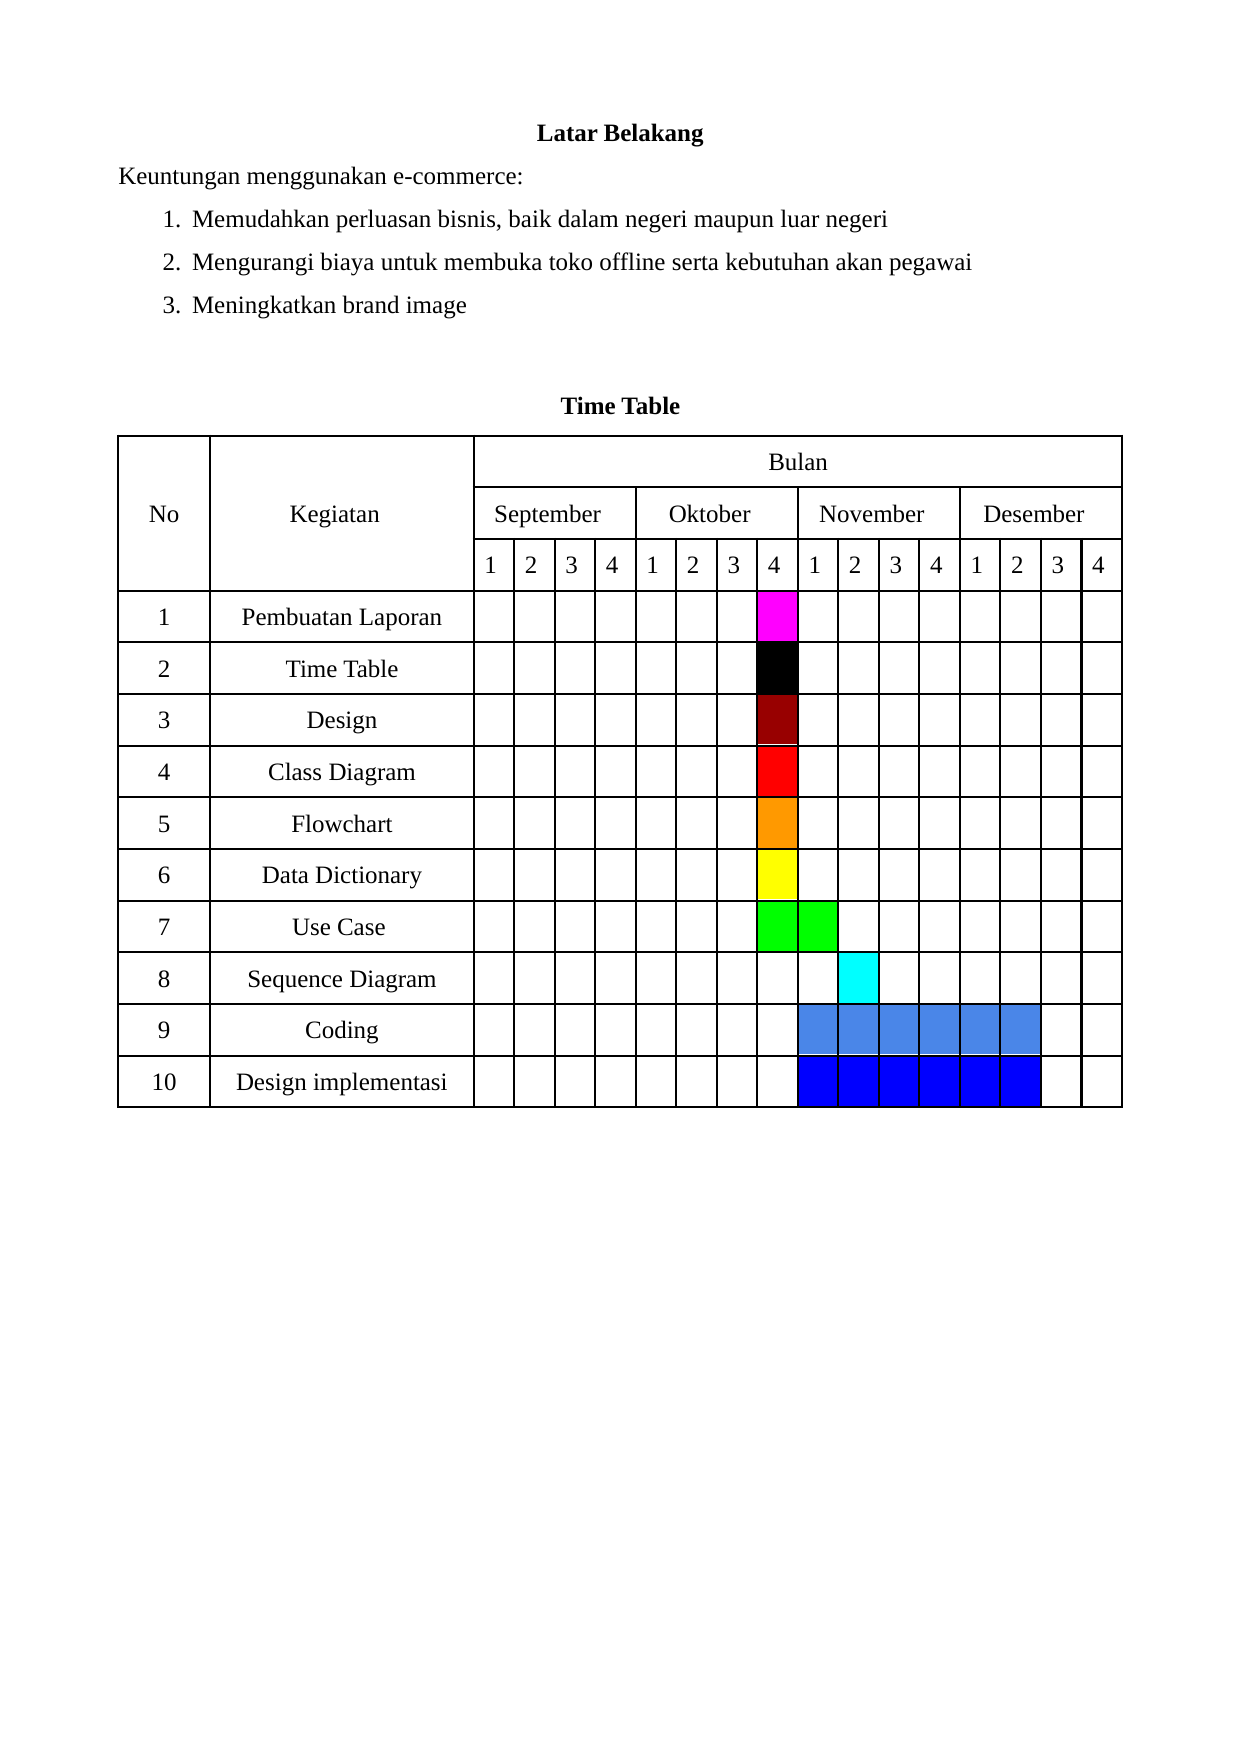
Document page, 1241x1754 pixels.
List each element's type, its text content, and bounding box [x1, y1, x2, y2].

table_cell 3 [880, 540, 918, 589]
table_cell 4 [920, 540, 959, 589]
list Memudahkan perluasan bisnis, baik dalam negeri maupun luar negeri [162, 204, 1122, 233]
table_cell 2 [515, 540, 554, 589]
table_cell [880, 695, 918, 744]
table_cell [718, 592, 756, 641]
table_cell [880, 798, 918, 848]
table_cell 1 [961, 540, 999, 589]
table_cell [475, 798, 513, 848]
table_cell [839, 747, 878, 796]
table_cell [515, 953, 554, 1003]
table_cell [758, 798, 797, 848]
table_cell [475, 902, 513, 951]
table_cell [677, 643, 716, 693]
table_cell [1083, 953, 1121, 1003]
table_cell [1042, 850, 1080, 899]
table_cell 5 [119, 798, 209, 848]
table_cell [677, 1057, 716, 1106]
table_cell [1042, 747, 1080, 796]
table_cell [758, 902, 797, 951]
table_cell [556, 798, 594, 848]
table_cell [961, 902, 999, 951]
table_cell September [475, 488, 635, 538]
table_cell [1083, 1057, 1121, 1106]
table_cell [758, 747, 797, 796]
table_cell [718, 1005, 756, 1054]
table_cell [556, 747, 594, 796]
table_cell [718, 643, 756, 693]
table_cell [961, 953, 999, 1003]
table_cell [1083, 902, 1121, 951]
table_cell [556, 643, 594, 693]
table_cell [596, 1005, 635, 1054]
table_cell [596, 643, 635, 693]
table_cell [839, 850, 878, 899]
table_header Kegiatan [211, 437, 473, 589]
table_cell [880, 747, 918, 796]
table_cell [718, 953, 756, 1003]
table_cell [758, 850, 797, 899]
table_cell [920, 695, 959, 744]
table_cell [1042, 1057, 1080, 1106]
table_cell [596, 695, 635, 744]
table_cell [920, 1057, 959, 1106]
table_cell 1 [119, 592, 209, 641]
list Meningkatkan brand image [162, 291, 1122, 319]
table_cell Coding [211, 1005, 473, 1054]
table_cell [1042, 695, 1080, 744]
table_cell [515, 747, 554, 796]
table_cell Time Table [211, 643, 473, 693]
table_cell Class Diagram [211, 747, 473, 796]
table_cell [1001, 953, 1040, 1003]
table_cell 7 [119, 902, 209, 951]
table_cell [637, 1005, 675, 1054]
table_cell [1083, 798, 1121, 848]
table_cell [596, 798, 635, 848]
table_cell [839, 1005, 878, 1054]
table_cell [475, 695, 513, 744]
table_cell [1001, 592, 1040, 641]
text Keuntungan menggunakan e-commerce: [118, 161, 1122, 190]
table_cell [475, 643, 513, 693]
table_cell Use Case [211, 902, 473, 951]
table_cell 1 [799, 540, 837, 589]
table_cell [920, 643, 959, 693]
table_cell [1083, 592, 1121, 641]
table_cell [961, 1005, 999, 1054]
table_cell [677, 953, 716, 1003]
table_cell 4 [1083, 540, 1121, 589]
table_cell 1 [637, 540, 675, 589]
table_cell [515, 902, 554, 951]
table_cell [920, 747, 959, 796]
table_cell Oktober [637, 488, 797, 538]
table_cell [839, 798, 878, 848]
table_cell [1042, 798, 1080, 848]
table_cell [556, 1005, 594, 1054]
table_header Bulan [475, 437, 1121, 486]
table_cell [880, 1005, 918, 1054]
table_cell 3 [119, 695, 209, 744]
table_cell [515, 1005, 554, 1054]
table_header No [119, 437, 209, 589]
list Mengurangi biaya untuk membuka toko offline serta kebutuhan akan pegawai [162, 247, 1122, 276]
table_cell [920, 902, 959, 951]
table_cell Design [211, 695, 473, 744]
table_cell [880, 592, 918, 641]
table_cell [799, 1057, 837, 1106]
table_cell [1042, 643, 1080, 693]
table_cell [677, 1005, 716, 1054]
table_cell [677, 695, 716, 744]
table_cell [1001, 643, 1040, 693]
table_cell 4 [119, 747, 209, 796]
table_cell [515, 695, 554, 744]
table_cell 2 [839, 540, 878, 589]
table_cell [1083, 1005, 1121, 1054]
table_cell [556, 592, 594, 641]
table_cell [677, 747, 716, 796]
table_cell [515, 798, 554, 848]
table_cell [1042, 902, 1080, 951]
table_cell [1083, 643, 1121, 693]
table_cell [596, 953, 635, 1003]
table_cell [880, 953, 918, 1003]
table_cell [556, 850, 594, 899]
table_cell [839, 1057, 878, 1106]
table_cell 6 [119, 850, 209, 899]
table_cell [799, 695, 837, 744]
table_cell [637, 747, 675, 796]
table_cell Sequence Diagram [211, 953, 473, 1003]
table_cell [839, 902, 878, 951]
table_cell November [799, 488, 959, 538]
table_cell 2 [119, 643, 209, 693]
table_cell [758, 592, 797, 641]
table_cell [839, 953, 878, 1003]
table_cell [515, 592, 554, 641]
table_cell [1001, 850, 1040, 899]
table_cell [556, 902, 594, 951]
table_cell [799, 643, 837, 693]
table_cell [677, 850, 716, 899]
table_cell [637, 695, 675, 744]
table_cell [920, 953, 959, 1003]
table_cell [758, 695, 797, 744]
table_cell [596, 1057, 635, 1106]
table_cell 3 [718, 540, 756, 589]
table_cell [880, 1057, 918, 1106]
table_cell [799, 747, 837, 796]
table_cell [920, 798, 959, 848]
table_cell [596, 902, 635, 951]
table_cell [961, 643, 999, 693]
table_cell Pembuatan Laporan [211, 592, 473, 641]
table_cell [1001, 747, 1040, 796]
table_cell [961, 1057, 999, 1106]
table_cell [475, 747, 513, 796]
table_cell [1001, 695, 1040, 744]
table_cell Desember [961, 488, 1121, 538]
table_cell [758, 1005, 797, 1054]
table_cell [718, 902, 756, 951]
table_cell [1083, 747, 1121, 796]
table_cell [637, 850, 675, 899]
table_cell [758, 1057, 797, 1106]
table_cell [637, 643, 675, 693]
table_cell [961, 747, 999, 796]
table_cell 4 [758, 540, 797, 589]
table_cell 10 [119, 1057, 209, 1106]
table_cell 1 [475, 540, 513, 589]
table_cell [556, 695, 594, 744]
table_cell [799, 953, 837, 1003]
table_cell [718, 695, 756, 744]
table_cell Data Dictionary [211, 850, 473, 899]
table_cell [677, 902, 716, 951]
table_cell [799, 850, 837, 899]
table_cell [596, 747, 635, 796]
table_cell [920, 592, 959, 641]
table_cell [758, 953, 797, 1003]
table_cell 9 [119, 1005, 209, 1054]
table_cell [677, 798, 716, 848]
table_cell [880, 850, 918, 899]
table_cell 3 [1042, 540, 1080, 589]
table_cell [637, 953, 675, 1003]
table_cell [475, 953, 513, 1003]
table_cell [799, 1005, 837, 1054]
table_cell [839, 695, 878, 744]
table_cell [718, 850, 756, 899]
table_cell [1042, 953, 1080, 1003]
table_cell [799, 592, 837, 641]
table_cell [515, 1057, 554, 1106]
table_cell [839, 592, 878, 641]
table_cell [596, 592, 635, 641]
table_cell [718, 798, 756, 848]
table_cell [637, 592, 675, 641]
table_cell [1042, 1005, 1080, 1054]
table_cell [880, 643, 918, 693]
text Latar Belakang [118, 118, 1122, 147]
table_cell [1001, 1057, 1040, 1106]
table_cell [1001, 798, 1040, 848]
table_cell [1042, 592, 1080, 641]
table_cell [839, 643, 878, 693]
table_cell [596, 850, 635, 899]
table_cell Flowchart [211, 798, 473, 848]
table_cell [1083, 850, 1121, 899]
table_cell 3 [556, 540, 594, 589]
table_cell [718, 747, 756, 796]
table_cell [475, 592, 513, 641]
table_cell [799, 902, 837, 951]
table_cell [1083, 695, 1121, 744]
table_cell [475, 1005, 513, 1054]
table_cell [920, 1005, 959, 1054]
table_cell [920, 850, 959, 899]
table_cell [961, 695, 999, 744]
table_cell [961, 592, 999, 641]
table_cell 8 [119, 953, 209, 1003]
table_cell 2 [1001, 540, 1040, 589]
table_cell [475, 850, 513, 899]
table_cell [799, 798, 837, 848]
text Time Table [118, 391, 1122, 420]
table_cell [677, 592, 716, 641]
table_cell [1001, 902, 1040, 951]
table_cell 4 [596, 540, 635, 589]
table_cell [961, 798, 999, 848]
table_cell [475, 1057, 513, 1106]
table_cell [758, 643, 797, 693]
table_cell [556, 953, 594, 1003]
table_cell [637, 1057, 675, 1106]
table_cell [515, 643, 554, 693]
table_cell [1001, 1005, 1040, 1054]
table_cell [515, 850, 554, 899]
table_cell [961, 850, 999, 899]
table_cell [718, 1057, 756, 1106]
table_cell [637, 798, 675, 848]
table_cell Design implementasi [211, 1057, 473, 1106]
table_cell [556, 1057, 594, 1106]
table_cell [880, 902, 918, 951]
table_cell [637, 902, 675, 951]
table_cell 2 [677, 540, 716, 589]
